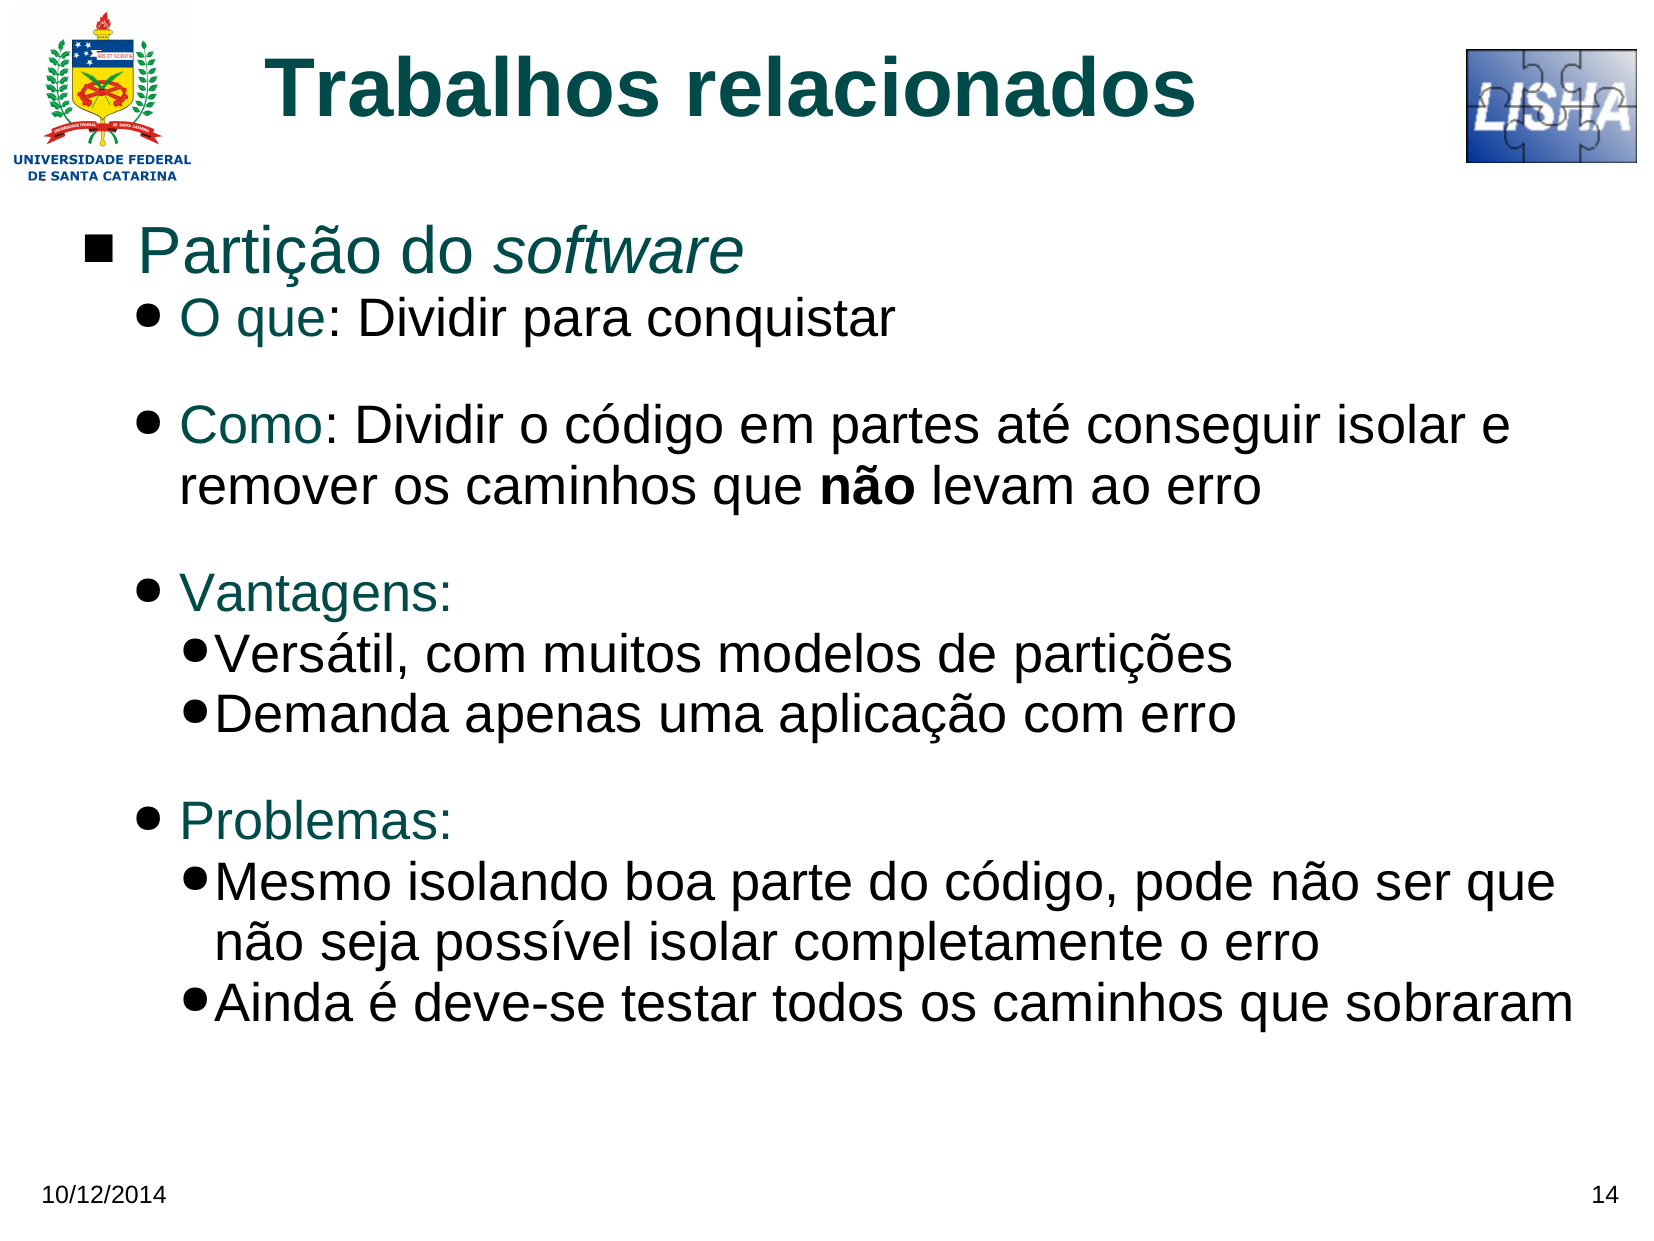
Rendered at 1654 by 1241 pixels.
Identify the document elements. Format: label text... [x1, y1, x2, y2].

picture [13, 6, 191, 181]
picture [1466, 49, 1637, 163]
list Partição do software O que: Dividir para conquistar Como: Dividir o código em partes até conseguir isolar e remover os caminhos que não levam ao erro Vantagens: Versátil, com muitos modelos de partições Demanda apenas uma aplicação com erro Problemas: Mesmo isolando boa parte do código, pode não ser que não seja possível isolar completamente o erro Ainda é deve-se testar todos os caminhos que sobraram [37, 213, 1613, 1151]
title Trabalhos relacionados [37, 37, 1426, 151]
